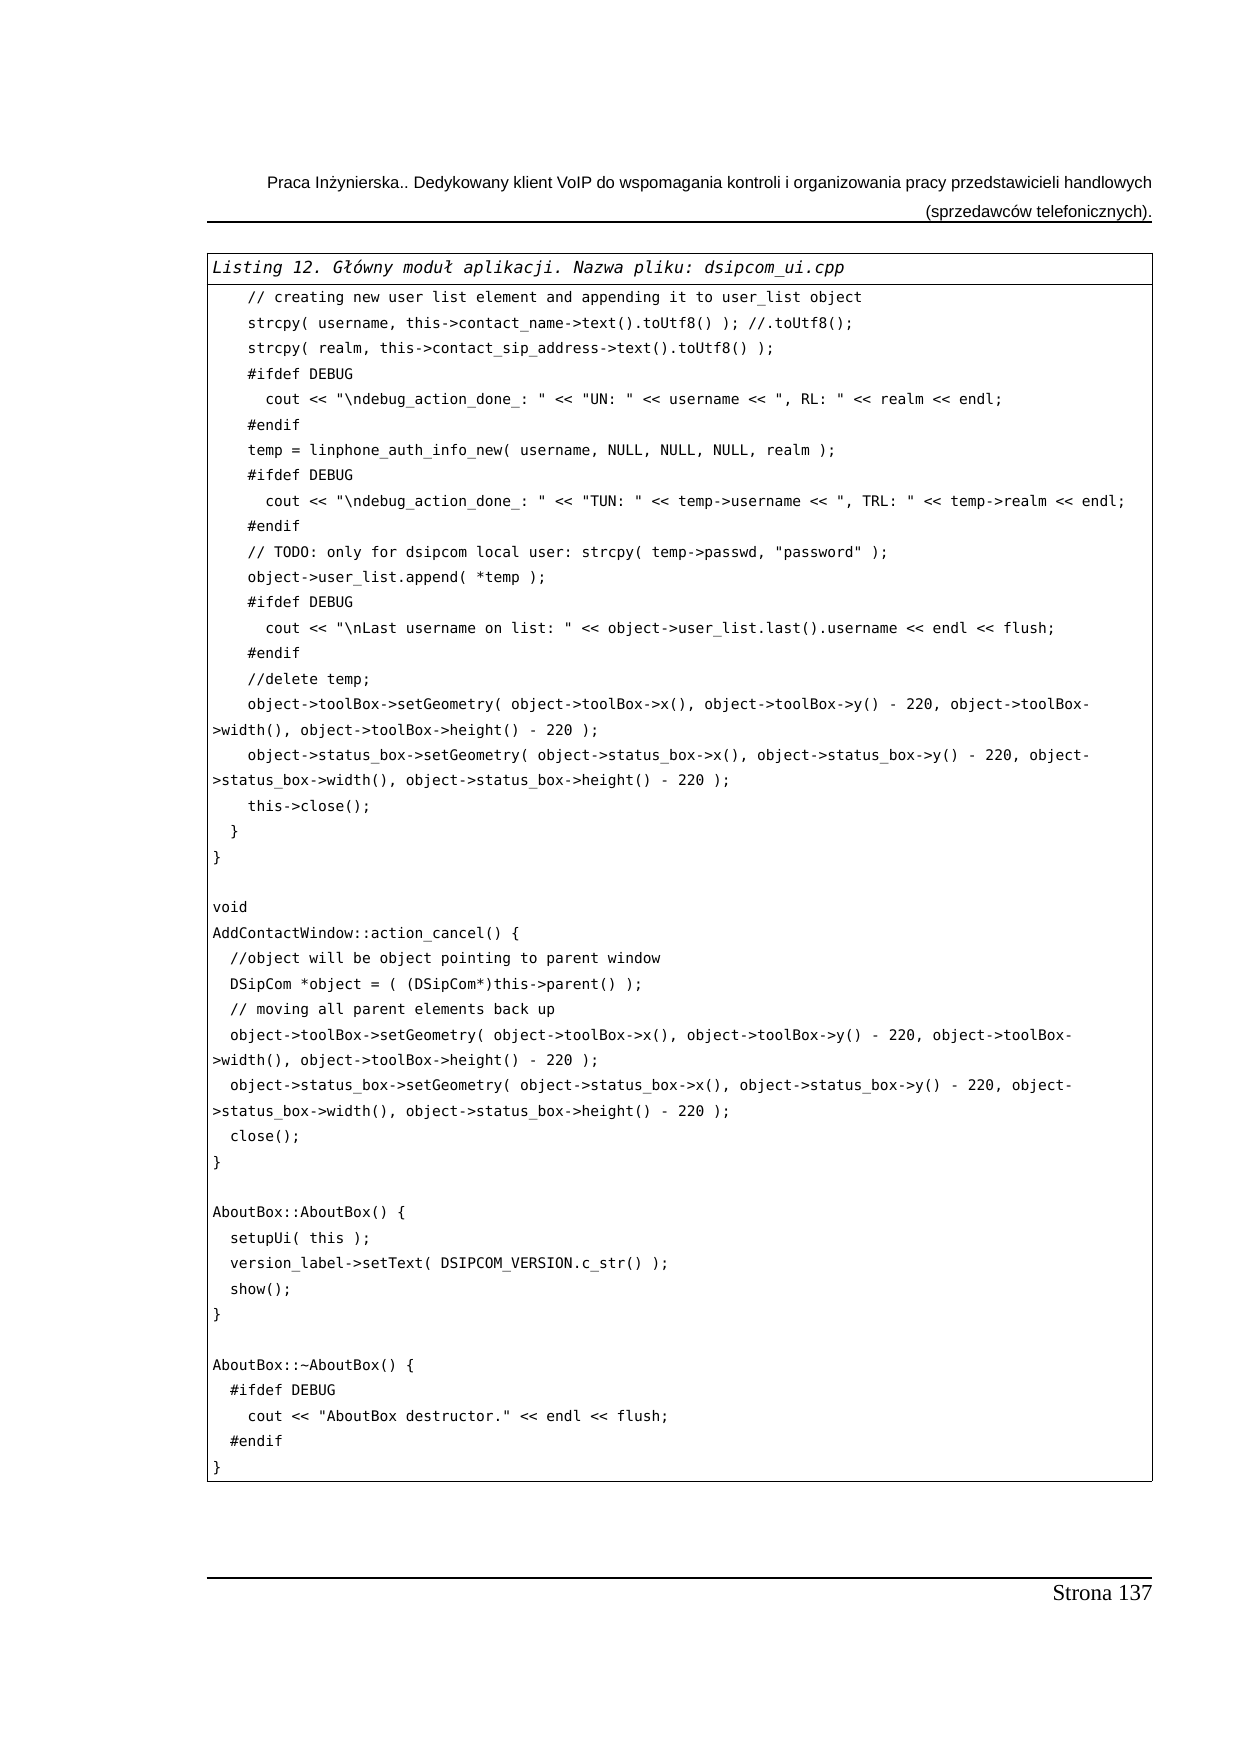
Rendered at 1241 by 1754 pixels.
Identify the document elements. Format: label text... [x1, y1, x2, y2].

table_cell // creating new user list element and appending it to user_list object strcpy( username, this->contact_name->text().toUtf8() ); //.toUtf8(); strcpy( realm, this->contact_sip_address->text().toUtf8() ); #ifdef DEBUG cout << "\ndebug_action_done_: " << "UN: " << username << ", RL: " << realm << endl; #endif temp = linphone_auth_info_new( username, NULL, NULL, NULL, realm ); #ifdef DEBUG cout << "\ndebug_action_done_: " << "TUN: " << temp->username << ", TRL: " << temp->realm << endl; #endif // TODO: only for dsipcom local user: strcpy( temp->passwd, "password" ); object->user_list.append( *temp ); #ifdef DEBUG cout << "\nLast username on list: " << object->user_list.last().username << endl << flush; #endif //delete temp; object->toolBox->setGeometry( object->toolBox->x(), object->toolBox->y() - 220, object->toolBox->width(), object->toolBox->height() - 220 ); object->status_box->setGeometry( object->status_box->x(), object->status_box->y() - 220, object->status_box->width(), object->status_box->height() - 220 ); this->close(); } } void AddContactWindow::action_cancel() { //object will be object pointing to parent window DSipCom *object = ( (DSipCom*)this->parent() ); // moving all parent elements back up object->toolBox->setGeometry( object->toolBox->x(), object->toolBox->y() - 220, object->toolBox->width(), object->toolBox->height() - 220 ); object->status_box->setGeometry( object->status_box->x(), object->status_box->y() - 220, object->status_box->width(), object->status_box->height() - 220 ); close(); } AboutBox::AboutBox() { setupUi( this ); version_label->setText( DSIPCOM_VERSION.c_str() ); show(); } AboutBox::~AboutBox() { #ifdef DEBUG cout << "AboutBox destructor." << endl << flush; #endif } [208, 285, 1152, 1481]
table_header Listing 12. Główny moduł aplikacji. Nazwa pliku: dsipcom_ui.cpp [208, 254, 1152, 283]
